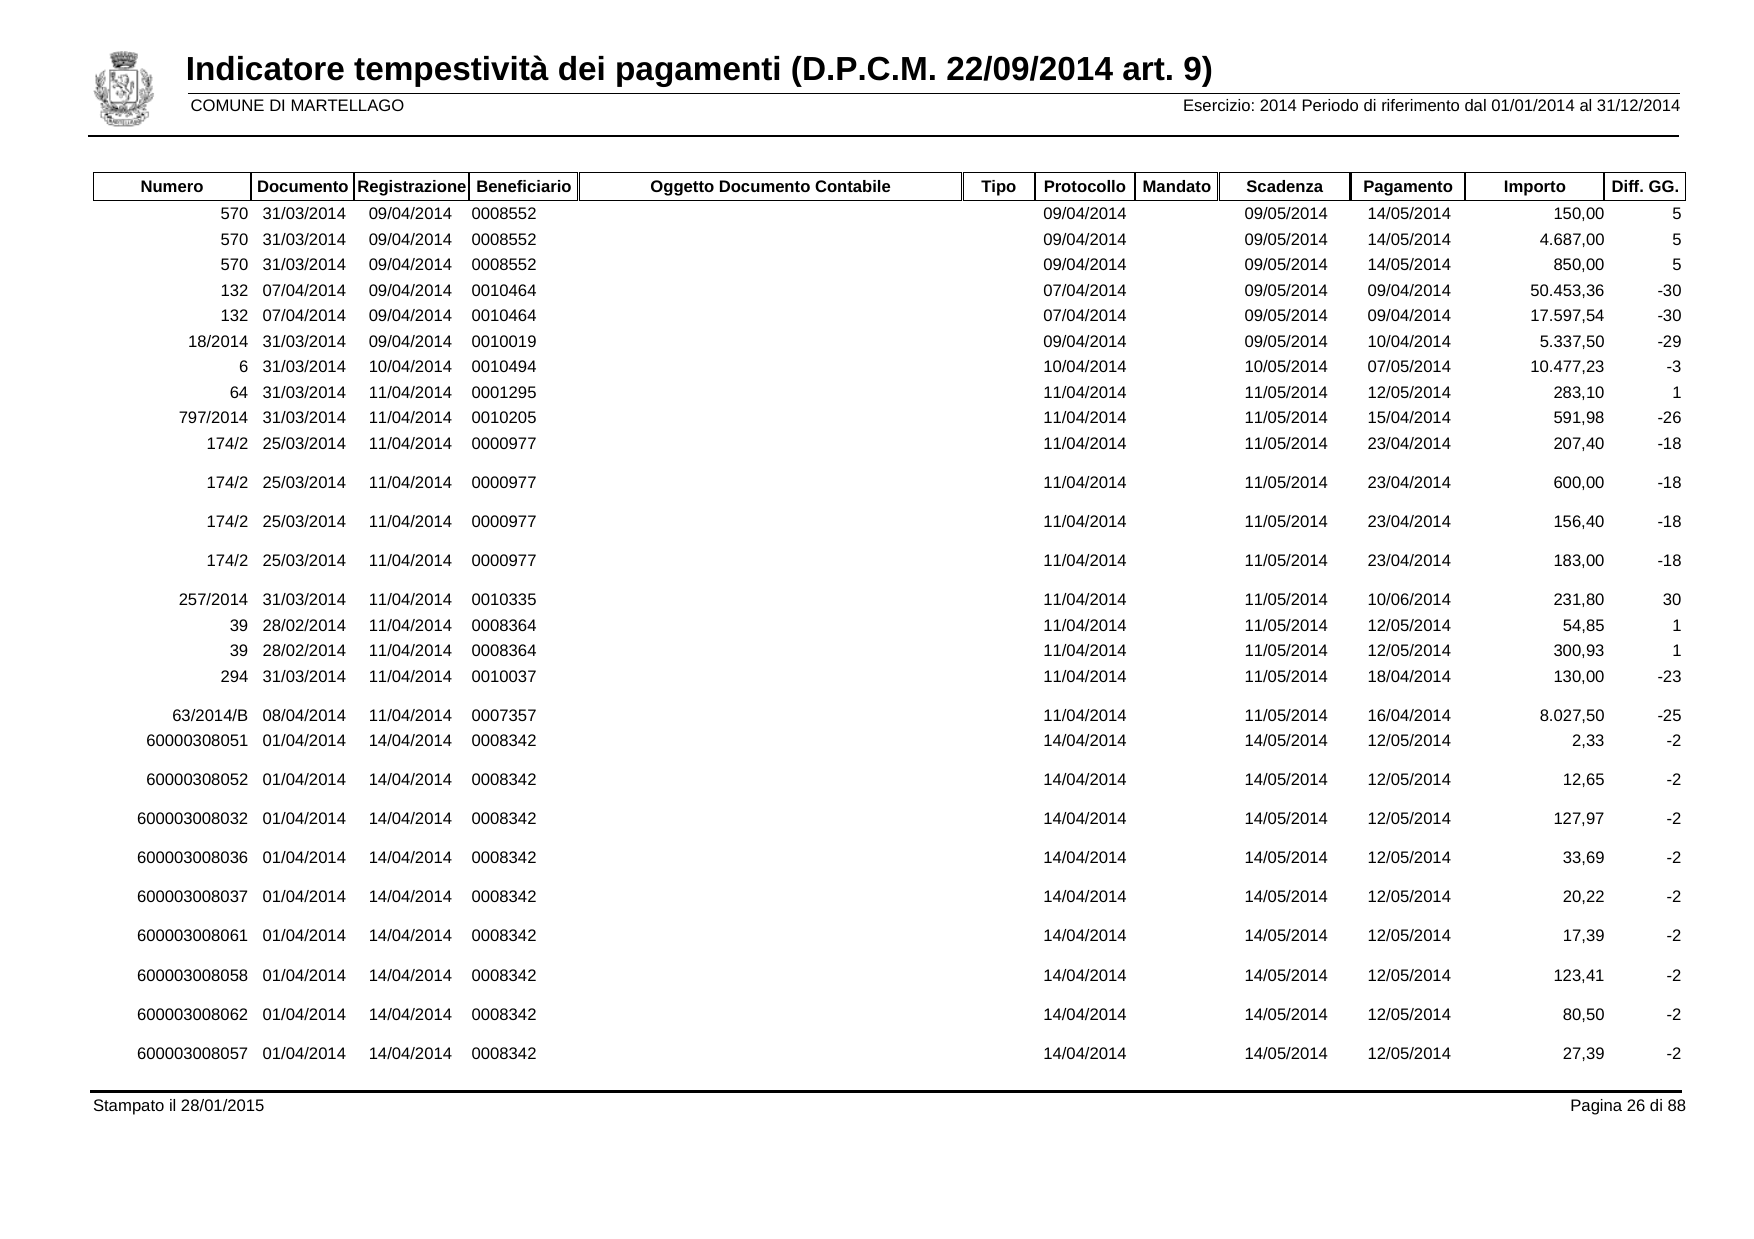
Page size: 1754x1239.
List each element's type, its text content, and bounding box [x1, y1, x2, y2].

table_cell 14/05/2014 [1225, 770, 1347, 792]
table_cell 31/03/2014 [254, 255, 354, 277]
table_cell 09/05/2014 [1225, 204, 1347, 226]
table_cell [1681, 1044, 1753, 1066]
table_cell [965, 926, 972, 949]
table_cell [1135, 551, 1198, 573]
table_cell [576, 770, 582, 792]
table_cell 0008342 [471, 731, 576, 753]
table_cell [965, 473, 972, 495]
table_cell 80,50 [1468, 1004, 1604, 1027]
table_cell [1198, 926, 1222, 949]
table_cell [0, 408, 95, 431]
table_cell [1135, 590, 1198, 612]
table_cell [1681, 255, 1753, 277]
table_cell [0, 793, 582, 806]
table_cell [576, 473, 582, 495]
table_cell [1348, 306, 1353, 328]
table_cell [1604, 434, 1610, 456]
table_cell [354, 204, 360, 226]
table_cell [1135, 383, 1198, 405]
table_cell [0, 204, 95, 226]
table_cell [0, 809, 95, 832]
table_cell [1135, 1044, 1198, 1066]
table_cell Diff. GG. [1605, 173, 1685, 200]
table_cell 14/04/2014 [1035, 926, 1135, 949]
table_cell [965, 754, 1753, 767]
table_cell [1029, 705, 1035, 728]
table_cell -30 [1610, 306, 1681, 328]
table_cell [1348, 615, 1353, 638]
table_cell [1029, 887, 1035, 910]
table_cell [1029, 383, 1035, 405]
table_cell [0, 383, 95, 405]
table_cell 14/05/2014 [1225, 887, 1347, 910]
table_cell [1198, 408, 1222, 431]
table_cell 11/05/2014 [1225, 705, 1347, 728]
table_cell 11/04/2014 [1035, 590, 1135, 612]
table_cell [1604, 615, 1610, 638]
table_cell [248, 473, 254, 495]
table_cell [0, 926, 95, 949]
table_cell 11/04/2014 [360, 615, 460, 638]
table_cell [248, 590, 254, 612]
table_cell 11/04/2014 [1035, 705, 1135, 728]
table_cell 14/04/2014 [360, 731, 460, 753]
table_cell 0000977 [471, 434, 576, 456]
table_cell [248, 965, 254, 988]
table_cell 11/04/2014 [360, 551, 460, 573]
table_cell 0000977 [471, 512, 576, 534]
table_cell 570 [95, 204, 248, 226]
table_cell [965, 255, 972, 277]
table_cell [973, 280, 1028, 303]
table_cell [1198, 1004, 1222, 1027]
table_cell 14/04/2014 [1035, 770, 1135, 792]
table_cell [248, 770, 254, 792]
table_cell [576, 965, 582, 988]
table_cell [1604, 229, 1610, 252]
table_cell [354, 357, 360, 379]
table_cell [354, 590, 360, 612]
table_cell Importo [1466, 173, 1603, 200]
table_cell [973, 306, 1028, 328]
table_cell 01/04/2014 [254, 770, 354, 792]
table_cell 132 [95, 280, 248, 303]
table_cell -30 [1610, 280, 1681, 303]
table_cell [248, 255, 254, 277]
table_cell [1604, 408, 1610, 431]
table_cell [0, 871, 582, 884]
table_cell 0010464 [471, 280, 576, 303]
table_cell 0010464 [471, 306, 576, 328]
table_cell [1681, 731, 1753, 753]
table_cell 231,80 [1468, 590, 1604, 612]
table_cell 0008552 [471, 229, 576, 252]
table_cell [0, 138, 1753, 172]
table_cell [1604, 204, 1610, 226]
table_cell [460, 848, 471, 871]
table_cell [0, 172, 93, 201]
table_cell [1029, 512, 1035, 534]
table_cell [1681, 1004, 1753, 1027]
table_cell 14/04/2014 [360, 848, 460, 871]
table_cell 31/03/2014 [254, 383, 354, 405]
table_cell 11/04/2014 [360, 666, 460, 689]
table_cell 132 [95, 306, 248, 328]
table_cell 14/05/2014 [1353, 255, 1465, 277]
table_cell 14/05/2014 [1225, 809, 1347, 832]
table_cell [1135, 615, 1198, 638]
table_cell [1029, 848, 1035, 871]
picture [92, 50, 159, 129]
table_cell [965, 887, 972, 910]
table_cell 11/05/2014 [1225, 408, 1347, 431]
table_cell [460, 666, 471, 689]
table_cell [354, 331, 360, 354]
table_cell [1135, 280, 1198, 303]
table_cell [965, 871, 1753, 884]
table_cell [354, 848, 360, 871]
table_cell 01/04/2014 [254, 1004, 354, 1027]
table_cell [965, 434, 972, 456]
table_cell [576, 666, 582, 689]
table_cell [248, 731, 254, 753]
table_cell [354, 615, 360, 638]
table_cell [1348, 926, 1353, 949]
table_cell 14/04/2014 [1035, 848, 1135, 871]
table_cell [965, 666, 972, 689]
table_cell [1198, 809, 1222, 832]
table_cell [1135, 731, 1198, 753]
table_cell [1029, 809, 1035, 832]
table_cell [1604, 590, 1610, 612]
table_cell 6 [95, 357, 248, 379]
table_cell 10/06/2014 [1353, 590, 1465, 612]
table_cell [973, 331, 1028, 354]
table_cell [965, 793, 1753, 806]
table_cell 174/2 [95, 551, 248, 573]
table_cell [973, 887, 1028, 910]
table_cell [460, 357, 471, 379]
table_cell [0, 1080, 1753, 1091]
table_cell [1348, 965, 1353, 988]
table_cell -18 [1610, 434, 1681, 456]
table_cell [1029, 590, 1035, 612]
table_cell 12/05/2014 [1353, 731, 1465, 753]
table_cell 600003008062 [95, 1004, 248, 1027]
table_cell [0, 848, 95, 871]
table_cell [973, 731, 1028, 753]
table_cell [973, 383, 1028, 405]
table_cell [1604, 705, 1610, 728]
table_cell 11/04/2014 [360, 512, 460, 534]
table_cell 09/04/2014 [360, 255, 460, 277]
table_cell [1198, 705, 1222, 728]
table_cell [576, 848, 582, 871]
table_cell 12/05/2014 [1353, 1004, 1465, 1027]
table_cell 14/05/2014 [1225, 731, 1347, 753]
table_cell [582, 473, 965, 509]
table_cell [354, 473, 360, 495]
table_cell 17.597,54 [1468, 306, 1604, 328]
table_cell [354, 770, 360, 792]
table_cell 207,40 [1468, 434, 1604, 456]
table_cell [460, 1004, 471, 1027]
table_cell [248, 1004, 254, 1027]
table_cell [1135, 926, 1198, 949]
table_cell 09/05/2014 [1225, 280, 1347, 303]
table_cell [582, 331, 965, 354]
table_cell [1029, 551, 1035, 573]
table_cell [1029, 1044, 1035, 1066]
table_cell 20,22 [1468, 887, 1604, 910]
table_cell [1029, 731, 1035, 753]
table_cell [0, 280, 95, 303]
table_cell -3 [1610, 357, 1681, 379]
table_cell 0008342 [471, 965, 576, 988]
table_cell [460, 705, 471, 728]
table_cell [0, 551, 95, 573]
table_cell 11/05/2014 [1225, 641, 1347, 663]
table_cell [973, 848, 1028, 871]
table_header [0, 0, 1753, 49]
table_cell [965, 573, 1753, 587]
table_cell 01/04/2014 [254, 965, 354, 988]
table_cell [973, 965, 1028, 988]
table_cell 0008552 [471, 204, 576, 226]
table_cell [582, 731, 965, 767]
table_cell [973, 666, 1028, 689]
table_cell [1198, 331, 1222, 354]
table_cell [1198, 731, 1222, 753]
table_cell [965, 383, 972, 405]
table_cell [0, 229, 95, 252]
table_cell [0, 731, 95, 753]
table_cell [576, 809, 582, 832]
table_cell 11/04/2014 [1035, 512, 1135, 534]
table_cell [1135, 331, 1198, 354]
table_cell [582, 280, 965, 303]
table_cell 23/04/2014 [1353, 512, 1465, 534]
table_cell 1 [1610, 383, 1681, 405]
table_cell [582, 965, 965, 1001]
table_cell 07/04/2014 [1035, 306, 1135, 328]
table_cell [1029, 666, 1035, 689]
table_cell [1681, 331, 1753, 354]
table_cell [576, 512, 582, 534]
table_cell Scadenza [1220, 173, 1349, 200]
table_cell [1198, 383, 1222, 405]
table_cell [1348, 770, 1353, 792]
table_cell 31/03/2014 [254, 590, 354, 612]
table_cell [965, 495, 1753, 509]
table_cell [1348, 408, 1353, 431]
table_cell [1198, 848, 1222, 871]
table_cell [576, 383, 582, 405]
table_cell [965, 590, 972, 612]
table_cell -23 [1610, 666, 1681, 689]
table_cell 09/04/2014 [360, 280, 460, 303]
table_cell [186, 96, 190, 133]
table_cell [1684, 51, 1753, 90]
table_cell 130,00 [1468, 666, 1604, 689]
table_cell [576, 1004, 582, 1027]
table_cell 0010019 [471, 331, 576, 354]
table_cell [248, 331, 254, 354]
table_cell [1348, 280, 1353, 303]
table_cell -2 [1610, 809, 1681, 832]
table_cell [0, 434, 95, 456]
table_cell [354, 434, 360, 456]
table_cell [582, 434, 965, 469]
table_cell 23/04/2014 [1353, 551, 1465, 573]
table_cell 0008342 [471, 848, 576, 871]
table_cell [0, 1044, 95, 1066]
table_cell 0008552 [471, 255, 576, 277]
table_cell [582, 512, 965, 548]
table_cell [576, 641, 582, 663]
table_cell [1198, 280, 1222, 303]
table_cell [582, 1004, 965, 1040]
table_cell [1029, 229, 1035, 252]
table_cell [1604, 306, 1610, 328]
table_cell 16/04/2014 [1353, 705, 1465, 728]
table_cell 11/04/2014 [1035, 383, 1135, 405]
table_cell 257/2014 [95, 590, 248, 612]
table_cell -2 [1610, 887, 1681, 910]
table_cell [1684, 96, 1753, 126]
table_cell -2 [1610, 1044, 1681, 1066]
table_cell [1029, 357, 1035, 379]
table_cell 14/05/2014 [1225, 1004, 1347, 1027]
table_cell [0, 495, 582, 509]
table_cell 08/04/2014 [254, 705, 354, 728]
table_cell -2 [1610, 1004, 1681, 1027]
table_cell [248, 705, 254, 728]
table_cell 14/05/2014 [1225, 926, 1347, 949]
table_cell [1604, 331, 1610, 354]
table_cell 14/05/2014 [1353, 229, 1465, 252]
table_cell 127,97 [1468, 809, 1604, 832]
table_cell [1029, 473, 1035, 495]
table_cell 14/04/2014 [1035, 731, 1135, 753]
table_cell 600003008057 [95, 1044, 248, 1066]
table_cell [965, 408, 972, 431]
table_cell 14/04/2014 [360, 1044, 460, 1066]
table_cell [1604, 926, 1610, 949]
table_cell 0010037 [471, 666, 576, 689]
table_cell [965, 848, 972, 871]
table_cell 0008342 [471, 1004, 576, 1027]
table_cell 63/2014/B [95, 705, 248, 728]
table_cell 07/04/2014 [1035, 280, 1135, 303]
table_cell 09/05/2014 [1225, 229, 1347, 252]
table_cell [248, 551, 254, 573]
table_cell [1604, 383, 1610, 405]
table_cell [1681, 357, 1753, 379]
table_cell 25/03/2014 [254, 551, 354, 573]
table_cell [965, 306, 972, 328]
table_cell [582, 590, 965, 612]
table_cell 07/05/2014 [1353, 357, 1465, 379]
table_cell [1348, 887, 1353, 910]
table_cell [248, 887, 254, 910]
table_cell 12/05/2014 [1353, 1044, 1465, 1066]
table_cell [1029, 408, 1035, 431]
table_cell 09/04/2014 [1035, 204, 1135, 226]
table_cell [248, 357, 254, 379]
table_cell 31/03/2014 [254, 229, 354, 252]
table_cell [965, 534, 1753, 548]
table_cell [965, 1066, 1753, 1079]
table_cell [965, 705, 972, 728]
table_cell [460, 280, 471, 303]
table_cell [0, 96, 92, 126]
table_cell 600003008037 [95, 887, 248, 910]
table_cell [576, 615, 582, 638]
table_cell [965, 689, 1753, 702]
table_cell [0, 754, 582, 767]
table_cell [582, 666, 965, 702]
table_cell [1604, 512, 1610, 534]
table_cell 10.477,23 [1468, 357, 1604, 379]
table_cell -2 [1610, 848, 1681, 871]
table_cell [582, 408, 965, 431]
table_cell [1681, 705, 1753, 728]
table_cell [248, 809, 254, 832]
table_cell [1348, 473, 1353, 495]
table_cell -2 [1610, 731, 1681, 753]
table_cell 14/04/2014 [360, 1004, 460, 1027]
table_cell [0, 51, 92, 90]
table_cell 8.027,50 [1468, 705, 1604, 728]
table_cell [0, 666, 95, 689]
table_cell 28/02/2014 [254, 641, 354, 663]
table_cell Pagamento [1352, 173, 1464, 200]
table_cell [460, 512, 471, 534]
table_cell [1135, 641, 1198, 663]
table_cell [1348, 357, 1353, 379]
table_cell 01/04/2014 [254, 887, 354, 910]
table_cell 31/03/2014 [254, 357, 354, 379]
table_cell [460, 965, 471, 988]
table_cell [354, 809, 360, 832]
table_cell [1604, 848, 1610, 871]
table_cell [248, 641, 254, 663]
table_cell 570 [95, 229, 248, 252]
table_cell [0, 590, 95, 612]
table_cell [460, 926, 471, 949]
table_cell [965, 551, 972, 573]
table_cell 0001295 [471, 383, 576, 405]
table_cell [576, 926, 582, 949]
table_cell [1135, 204, 1198, 226]
table_cell 797/2014 [95, 408, 248, 431]
table_cell [582, 383, 965, 405]
table_cell 150,00 [1468, 204, 1604, 226]
table_cell [582, 809, 965, 845]
table_cell [576, 551, 582, 573]
table_cell 14/04/2014 [1035, 887, 1135, 910]
table_cell [0, 965, 95, 988]
table_cell [460, 331, 471, 354]
table_cell -2 [1610, 770, 1681, 792]
table_cell Registrazione [355, 173, 468, 200]
table_cell 25/03/2014 [254, 512, 354, 534]
table_cell 5 [1610, 204, 1681, 226]
table_cell [1198, 666, 1222, 689]
table_cell [1348, 331, 1353, 354]
table_cell [973, 255, 1028, 277]
table_cell 09/04/2014 [360, 229, 460, 252]
table_cell [248, 926, 254, 949]
table_cell 183,00 [1468, 551, 1604, 573]
table_cell 11/05/2014 [1225, 434, 1347, 456]
table_cell [582, 848, 965, 884]
table_cell [1029, 770, 1035, 792]
table_cell [1029, 1004, 1035, 1027]
table_cell [1135, 473, 1198, 495]
table_cell [1135, 848, 1198, 871]
table_cell 123,41 [1468, 965, 1604, 988]
table_cell Mandato [1136, 173, 1217, 200]
table_cell [460, 590, 471, 612]
table_cell [973, 1004, 1028, 1027]
table_cell [576, 204, 582, 226]
table_cell [0, 331, 95, 354]
table_cell 12/05/2014 [1353, 383, 1465, 405]
table_cell 10/04/2014 [1035, 357, 1135, 379]
table_cell [1198, 965, 1222, 988]
table_cell [1348, 512, 1353, 534]
table_cell [1029, 641, 1035, 663]
table_cell Beneficiario [470, 173, 577, 200]
table_cell 64 [95, 383, 248, 405]
table_cell 09/05/2014 [1225, 255, 1347, 277]
table_cell 01/04/2014 [254, 1044, 354, 1066]
table_cell [582, 551, 965, 587]
table_cell [354, 965, 360, 988]
table_cell 14/05/2014 [1225, 848, 1347, 871]
table_cell [0, 1096, 93, 1124]
table_cell [0, 534, 582, 548]
table_cell [576, 705, 582, 728]
table_cell [0, 1027, 582, 1040]
table_cell 600003008032 [95, 809, 248, 832]
table_cell 14/04/2014 [360, 926, 460, 949]
table_cell [354, 1044, 360, 1066]
table_cell [1135, 255, 1198, 277]
table_cell 60000308051 [95, 731, 248, 753]
table_cell [460, 383, 471, 405]
table_cell [973, 926, 1028, 949]
table_cell [0, 770, 95, 792]
table_cell [1686, 172, 1753, 201]
table_cell 09/04/2014 [1035, 229, 1135, 252]
table_cell [1348, 641, 1353, 663]
table_cell 14/04/2014 [360, 965, 460, 988]
table_cell [1198, 306, 1222, 328]
table_cell 11/04/2014 [360, 590, 460, 612]
table_cell 11/04/2014 [360, 408, 460, 431]
table_cell [1686, 1096, 1753, 1124]
table_cell [965, 456, 1753, 469]
table_cell [965, 331, 972, 354]
table_cell Pagina 26 di 88 [1386, 1096, 1686, 1124]
table_cell [354, 383, 360, 405]
table_cell [1681, 204, 1753, 226]
table_cell [354, 1004, 360, 1027]
table_cell [1135, 705, 1198, 728]
table_cell [576, 280, 582, 303]
table_cell [248, 408, 254, 431]
table_cell 09/04/2014 [1035, 331, 1135, 354]
table_cell 11/05/2014 [1225, 473, 1347, 495]
table_cell 11/04/2014 [1035, 408, 1135, 431]
table_cell 0008342 [471, 1044, 576, 1066]
table_cell [1198, 641, 1222, 663]
table_cell [354, 229, 360, 252]
table_cell [248, 666, 254, 689]
table_cell 11/04/2014 [1035, 641, 1135, 663]
table_cell 12/05/2014 [1353, 615, 1465, 638]
table_cell 0008364 [471, 615, 576, 638]
table_cell [460, 887, 471, 910]
table_cell 07/04/2014 [254, 306, 354, 328]
table_cell 09/04/2014 [360, 331, 460, 354]
table_cell [965, 1004, 972, 1027]
table_cell 156,40 [1468, 512, 1604, 534]
table_cell [965, 949, 1753, 962]
table_cell 60000308052 [95, 770, 248, 792]
table_cell [576, 331, 582, 354]
table_cell 0010205 [471, 408, 576, 431]
table_cell 850,00 [1468, 255, 1604, 277]
table_cell 18/04/2014 [1353, 666, 1465, 689]
table_cell [1681, 306, 1753, 328]
table_cell 01/04/2014 [254, 731, 354, 753]
table_cell 10/05/2014 [1225, 357, 1347, 379]
table_cell -2 [1610, 926, 1681, 949]
table_cell [1029, 926, 1035, 949]
table_cell 0010335 [471, 590, 576, 612]
table_cell [965, 910, 1753, 923]
table_cell 5 [1610, 255, 1681, 277]
table_cell [1604, 965, 1610, 988]
table_cell 14/04/2014 [360, 887, 460, 910]
table_cell 14/05/2014 [1225, 1044, 1347, 1066]
table_cell [576, 357, 582, 379]
table_cell 01/04/2014 [254, 809, 354, 832]
table_cell [0, 832, 582, 845]
table_cell 28/02/2014 [254, 615, 354, 638]
table_cell 18/2014 [95, 331, 248, 354]
table_cell [354, 551, 360, 573]
table_cell 39 [95, 615, 248, 638]
table_cell 12,65 [1468, 770, 1604, 792]
table_cell 09/04/2014 [1035, 255, 1135, 277]
table_cell 10/04/2014 [1353, 331, 1465, 354]
table_cell 25/03/2014 [254, 434, 354, 456]
table_cell [576, 590, 582, 612]
table_cell [1348, 204, 1353, 226]
table_cell -29 [1610, 331, 1681, 354]
table_cell [248, 204, 254, 226]
table_cell 12/05/2014 [1353, 809, 1465, 832]
table_cell [1348, 705, 1353, 728]
table_cell [582, 770, 965, 806]
table_cell [248, 383, 254, 405]
table_cell [0, 1066, 582, 1079]
table_cell [965, 809, 972, 832]
table_cell 174/2 [95, 512, 248, 534]
table_cell [973, 770, 1028, 792]
table_cell [1681, 383, 1753, 405]
table_cell [1135, 666, 1198, 689]
table_cell [965, 512, 972, 534]
table_cell 11/05/2014 [1225, 512, 1347, 534]
table_cell [965, 641, 972, 663]
table_cell [965, 770, 972, 792]
table_cell [354, 408, 360, 431]
table_cell 14/04/2014 [1035, 1044, 1135, 1066]
table_cell 30 [1610, 590, 1681, 612]
table_cell Tipo [964, 173, 1034, 200]
table_cell [582, 887, 965, 923]
table_cell [1348, 383, 1353, 405]
table_cell [1681, 770, 1753, 792]
table_cell [582, 926, 965, 962]
table_cell [973, 551, 1028, 573]
table_cell 11/05/2014 [1225, 615, 1347, 638]
table_cell [354, 280, 360, 303]
table_cell [973, 204, 1028, 226]
table_cell COMUNE DI MARTELLAGO [190, 96, 915, 133]
table_cell -18 [1610, 551, 1681, 573]
table_cell Documento [252, 173, 353, 200]
table_cell [1029, 965, 1035, 988]
table_cell [1604, 641, 1610, 663]
table_cell Protocollo [1036, 173, 1134, 200]
table_cell 11/04/2014 [360, 705, 460, 728]
table_cell 23/04/2014 [1353, 473, 1465, 495]
table_cell [582, 204, 965, 226]
table_cell [460, 473, 471, 495]
table_cell 12/05/2014 [1353, 641, 1465, 663]
table_cell [0, 357, 95, 379]
table_cell [1604, 666, 1610, 689]
table_cell [425, 1096, 1293, 1124]
table_cell [0, 887, 95, 910]
table_cell [1681, 666, 1753, 689]
table_cell [576, 306, 582, 328]
table_cell [1348, 590, 1353, 612]
table_cell [1135, 809, 1198, 832]
table_cell [1198, 204, 1222, 226]
table_cell [965, 731, 972, 753]
table_cell 11/04/2014 [360, 383, 460, 405]
table_cell [460, 615, 471, 638]
table_cell 600003008061 [95, 926, 248, 949]
table_cell [248, 306, 254, 328]
table_cell 09/04/2014 [360, 306, 460, 328]
table_cell [0, 1004, 95, 1027]
table_cell 0008364 [471, 641, 576, 663]
table_cell 0007357 [471, 705, 576, 728]
table_cell [1604, 1004, 1610, 1027]
table_cell -25 [1610, 705, 1681, 728]
table_cell [0, 910, 582, 923]
table_cell [973, 1044, 1028, 1066]
table_cell [1135, 306, 1198, 328]
table_cell [1198, 615, 1222, 638]
table_cell -26 [1610, 408, 1681, 431]
table_cell [965, 615, 972, 638]
table_cell 31/03/2014 [254, 408, 354, 431]
table_cell [354, 255, 360, 277]
table_cell 25/03/2014 [254, 473, 354, 495]
table_cell [354, 306, 360, 328]
table_cell [460, 731, 471, 753]
table_cell 5.337,50 [1468, 331, 1604, 354]
table_cell [354, 512, 360, 534]
table_cell [0, 988, 582, 1001]
table_cell [0, 255, 95, 277]
table_cell [460, 1044, 471, 1066]
table_cell [354, 666, 360, 689]
table_cell 11/05/2014 [1225, 666, 1347, 689]
table_cell 5 [1610, 229, 1681, 252]
table_cell Esercizio: 2014 Periodo di riferimento dal 01/01/2014 al 31/12/2014 [932, 96, 1680, 133]
table_cell [1348, 1044, 1353, 1066]
table_cell [0, 573, 582, 587]
table_cell 11/04/2014 [360, 473, 460, 495]
table_cell 570 [95, 255, 248, 277]
table_cell [460, 229, 471, 252]
table_cell [1604, 255, 1610, 277]
table_cell [460, 408, 471, 431]
table_cell [973, 473, 1028, 495]
table_cell [1681, 641, 1753, 663]
table_cell [915, 96, 932, 133]
table_cell 12/05/2014 [1353, 887, 1465, 910]
table_cell 11/04/2014 [1035, 473, 1135, 495]
table_cell 11/04/2014 [1035, 434, 1135, 456]
table_cell 0000977 [471, 551, 576, 573]
table_cell [965, 204, 972, 226]
table_cell [248, 615, 254, 638]
table_cell 283,10 [1468, 383, 1604, 405]
table_cell [1348, 731, 1353, 753]
table_cell 0008342 [471, 809, 576, 832]
table_cell [1681, 887, 1753, 910]
table_cell [1604, 809, 1610, 832]
table_cell [1604, 473, 1610, 495]
table_cell [354, 705, 360, 728]
table_cell 0008342 [471, 770, 576, 792]
table_cell [582, 357, 965, 379]
table_cell [973, 434, 1028, 456]
table_cell [1681, 848, 1753, 871]
table_cell [1348, 229, 1353, 252]
table_cell 54,85 [1468, 615, 1604, 638]
table_cell [1198, 229, 1222, 252]
table_cell 10/04/2014 [360, 357, 460, 379]
table_cell [973, 641, 1028, 663]
table_cell [1029, 331, 1035, 354]
table_cell [460, 255, 471, 277]
table_cell [1029, 434, 1035, 456]
table_cell 14/04/2014 [360, 809, 460, 832]
table_cell 0008342 [471, 887, 576, 910]
table_cell [965, 357, 972, 379]
table_cell [1681, 280, 1753, 303]
table_cell [1348, 666, 1353, 689]
table_cell [576, 434, 582, 456]
table_cell 12/05/2014 [1353, 965, 1465, 988]
table_cell 09/04/2014 [360, 204, 460, 226]
table_cell 14/05/2014 [1353, 204, 1465, 226]
table_cell [582, 1044, 965, 1079]
table_cell 11/05/2014 [1225, 551, 1347, 573]
table_cell [0, 473, 95, 495]
table_cell 600003008036 [95, 848, 248, 871]
table_cell 01/04/2014 [254, 848, 354, 871]
table_cell [1684, 126, 1753, 133]
table_cell [1604, 357, 1610, 379]
table_cell [1135, 770, 1198, 792]
table_cell [0, 705, 95, 728]
table_cell [965, 1044, 972, 1066]
table_cell [1681, 551, 1753, 573]
table_cell [973, 705, 1028, 728]
table_cell [1348, 1004, 1353, 1027]
table_cell [1681, 473, 1753, 495]
table_cell [1348, 551, 1353, 573]
table_cell 4.687,00 [1468, 229, 1604, 252]
table_cell [1604, 887, 1610, 910]
table_cell [1604, 280, 1610, 303]
table_cell [582, 229, 965, 252]
table_cell [1681, 590, 1753, 612]
table_cell [1135, 1004, 1198, 1027]
table_cell [248, 512, 254, 534]
table_cell [248, 1044, 254, 1066]
table_cell [1604, 770, 1610, 792]
table_cell [1135, 357, 1198, 379]
table_cell [1029, 255, 1035, 277]
table_cell [0, 689, 582, 702]
table_cell [0, 615, 95, 638]
table_cell 294 [95, 666, 248, 689]
table_cell [0, 949, 582, 962]
table_cell [1348, 255, 1353, 277]
table_cell [1604, 731, 1610, 753]
table_cell [1135, 887, 1198, 910]
table_cell [1135, 434, 1198, 456]
table_cell [1135, 512, 1198, 534]
table_cell [248, 848, 254, 871]
table_cell [1198, 887, 1222, 910]
table_cell [973, 809, 1028, 832]
table_cell [1198, 512, 1222, 534]
table_cell 0008342 [471, 926, 576, 949]
table_cell [1198, 357, 1222, 379]
table_cell [460, 306, 471, 328]
table_cell 2,33 [1468, 731, 1604, 753]
table_cell [354, 887, 360, 910]
table_cell 01/04/2014 [254, 926, 354, 949]
table_cell 09/04/2014 [1353, 280, 1465, 303]
table_cell [1029, 615, 1035, 638]
table_cell 600,00 [1468, 473, 1604, 495]
table_cell [965, 1027, 1753, 1040]
table_cell 23/04/2014 [1353, 434, 1465, 456]
table_cell [965, 988, 1753, 1001]
table_cell [460, 809, 471, 832]
table_cell [973, 229, 1028, 252]
table_cell 31/03/2014 [254, 666, 354, 689]
table_cell [582, 705, 965, 728]
table_cell [248, 229, 254, 252]
table_cell [1348, 809, 1353, 832]
table_cell [93, 129, 183, 133]
table_cell [1198, 434, 1222, 456]
table_cell Numero [94, 173, 250, 200]
table_cell [354, 731, 360, 753]
table_cell [1198, 590, 1222, 612]
table_cell 07/04/2014 [254, 280, 354, 303]
table_cell [965, 965, 972, 988]
table_cell Stampato il 28/01/2015 [93, 1096, 363, 1124]
table_cell -2 [1610, 965, 1681, 988]
table_cell 12/05/2014 [1353, 848, 1465, 871]
table_cell [973, 512, 1028, 534]
table_cell 11/04/2014 [1035, 551, 1135, 573]
table_cell [582, 615, 965, 638]
table_cell 11/05/2014 [1225, 383, 1347, 405]
table_cell 09/05/2014 [1225, 331, 1347, 354]
table_cell [1681, 615, 1753, 638]
table_cell [1198, 770, 1222, 792]
table_cell [1348, 848, 1353, 871]
table_cell [1604, 551, 1610, 573]
table_cell [576, 887, 582, 910]
table_cell [576, 731, 582, 753]
table_cell 15/04/2014 [1353, 408, 1465, 431]
table_cell 50.453,36 [1468, 280, 1604, 303]
table_cell [965, 229, 972, 252]
table_cell 1 [1610, 615, 1681, 638]
table_cell [1135, 965, 1198, 988]
table_cell 600003008058 [95, 965, 248, 988]
table_cell [1198, 1044, 1222, 1066]
table_cell 11/04/2014 [1035, 666, 1135, 689]
table_cell [1135, 229, 1198, 252]
table_cell [576, 408, 582, 431]
table_cell 174/2 [95, 473, 248, 495]
table_cell [363, 1096, 425, 1124]
table_cell 09/05/2014 [1225, 306, 1347, 328]
table_cell 14/04/2014 [1035, 1004, 1135, 1027]
table_cell [582, 641, 965, 663]
table_cell [460, 551, 471, 573]
table_cell 12/05/2014 [1353, 926, 1465, 949]
table_cell 11/05/2014 [1225, 590, 1347, 612]
table_cell [0, 512, 95, 534]
table_cell [973, 357, 1028, 379]
table_cell [460, 641, 471, 663]
table_cell 11/04/2014 [360, 641, 460, 663]
table_cell [1135, 408, 1198, 431]
table_cell [460, 770, 471, 792]
table_cell 14/05/2014 [1225, 965, 1347, 988]
table_cell 14/04/2014 [1035, 965, 1135, 988]
table_cell 0000977 [471, 473, 576, 495]
table_cell [576, 255, 582, 277]
table_cell [1029, 280, 1035, 303]
table_cell 12/05/2014 [1353, 770, 1465, 792]
table_cell [248, 280, 254, 303]
table_cell 31/03/2014 [254, 204, 354, 226]
table_cell [1198, 551, 1222, 573]
table_cell [1681, 408, 1753, 431]
table_cell [1029, 306, 1035, 328]
table_cell [582, 306, 965, 328]
table_cell 39 [95, 641, 248, 663]
table_cell 31/03/2014 [254, 331, 354, 354]
table_cell [1029, 204, 1035, 226]
table_cell [965, 832, 1753, 845]
table_cell [1681, 965, 1753, 988]
table_cell [1681, 926, 1753, 949]
table_cell Oggetto Documento Contabile [580, 173, 961, 200]
table_cell [0, 126, 93, 133]
table_cell [0, 641, 95, 663]
table_cell [460, 204, 471, 226]
table_cell 33,69 [1468, 848, 1604, 871]
table_cell [576, 1044, 582, 1066]
table_cell 09/04/2014 [1353, 306, 1465, 328]
table_cell -18 [1610, 512, 1681, 534]
table_cell 0010494 [471, 357, 576, 379]
table_cell 174/2 [95, 434, 248, 456]
table_cell [0, 306, 95, 328]
table_cell [973, 615, 1028, 638]
table_header Indicatore tempestività dei pagamenti (D.P.C.M. 22/09/2014 art. 9) [186, 50, 1683, 90]
table_cell [1604, 1044, 1610, 1066]
table_cell [1681, 809, 1753, 832]
table_cell [354, 926, 360, 949]
table_cell [1681, 434, 1753, 456]
table_cell [965, 280, 972, 303]
table_cell 27,39 [1468, 1044, 1604, 1066]
table_cell 14/04/2014 [360, 770, 460, 792]
table_cell [973, 408, 1028, 431]
table_cell [582, 255, 965, 277]
table_cell 591,98 [1468, 408, 1604, 431]
table_cell [1348, 434, 1353, 456]
table_cell [973, 590, 1028, 612]
table_cell [1681, 512, 1753, 534]
table_cell [1293, 1096, 1386, 1124]
table_cell [1198, 255, 1222, 277]
table_cell [1198, 473, 1222, 495]
table_cell 11/04/2014 [1035, 615, 1135, 638]
table_cell [159, 51, 183, 129]
table_cell [354, 641, 360, 663]
table_cell [0, 456, 582, 469]
table_cell -18 [1610, 473, 1681, 495]
table_cell [576, 229, 582, 252]
table_cell 17,39 [1468, 926, 1604, 949]
table_cell [248, 434, 254, 456]
table_cell 300,93 [1468, 641, 1604, 663]
table_cell [460, 434, 471, 456]
table_cell 11/04/2014 [360, 434, 460, 456]
table_cell 14/04/2014 [1035, 809, 1135, 832]
table_cell [1681, 229, 1753, 252]
table_cell 1 [1610, 641, 1681, 663]
